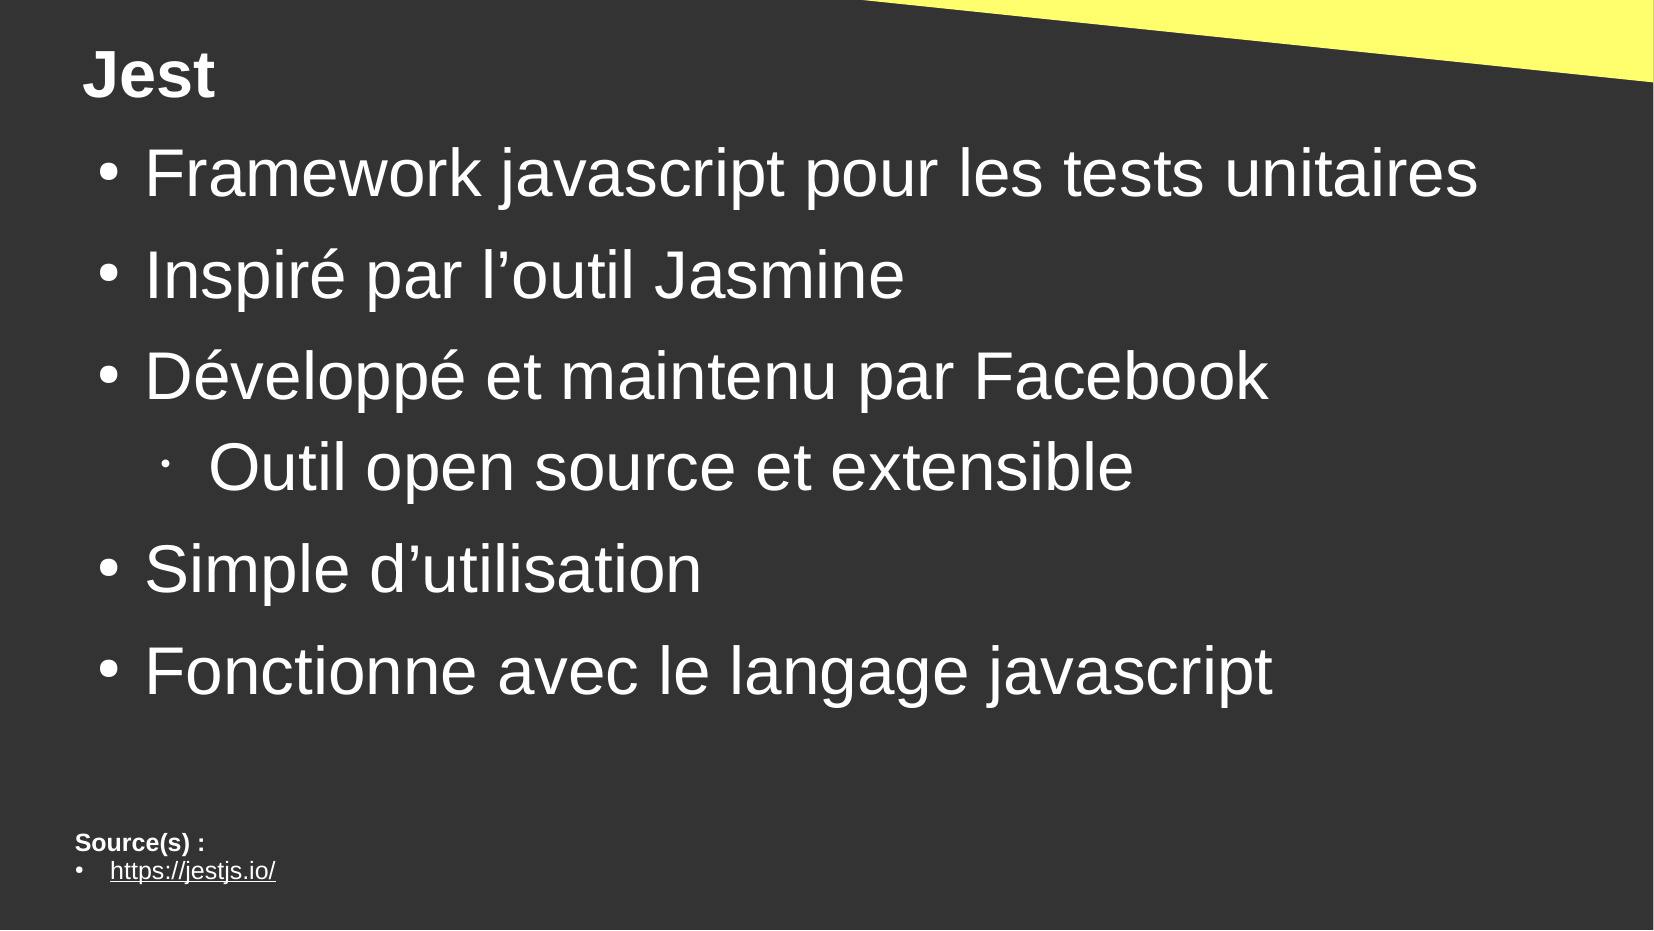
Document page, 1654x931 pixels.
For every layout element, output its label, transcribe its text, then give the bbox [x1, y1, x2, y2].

title Jest [82, 37, 1571, 114]
text_box [862, 0, 1654, 83]
list Framework javascript pour les tests unitaires Inspiré par l’outil Jasmine Développé et maintenu par Facebook Outil open source et extensible Simple d’utilisation Fonctionne avec le langage javascript [80, 135, 1619, 721]
text_box Source(s) : https://jestjs.io/ [59, 821, 1546, 906]
